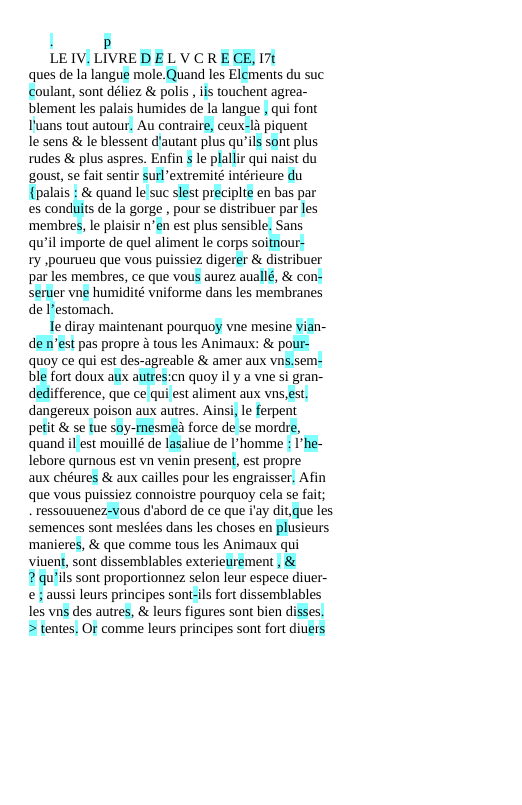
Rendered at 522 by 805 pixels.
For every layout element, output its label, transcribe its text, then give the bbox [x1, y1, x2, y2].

text Ie diray maintenant pourquoy vne mesine vian- de n’est pas propre à tous les Animaux: & pour- quoy ce qui est des-agreable & amer aux vns.sem- ble fort doux aux autres:cn quoy il y a vne si gran- dedifference, que ce qui est aliment aux vns,est. dangereux poison aux autres. Ainsi, le ferpent petit & se tue soy-rnesmeà force de se mordre, quand il est mouillé de lasaliue de l’homme : l’he- lebore qurnous est vn venin present, est propre aux chéures & aux cailles pour les engraisser. Afin que vous puissiez connoistre pourquoy cela se fait; . ressouuenez-vous d'abord de ce que i'ay dit,que les semences sont meslées dans les choses en plusieurs manieres, & que comme tous les Animaux qui viuent, sont dissemblables exterieurement , & ? qu’ils sont proportionnez selon leur espece diuer- e ; aussi leurs principes sont-ils fort dissemblables les vns des autres, & leurs figures sont bien disses. > tentes. Or comme leurs principes sont fort diuers [29, 318, 412, 636]
text LE IV. LIVRE D E L V C R E CE, I7t ques de la langue mole.Quand les Elcments du suc coulant, sont déliez & polis , iis touchent agrea- blement les palais humides de la langue , qui font l'uans tout autour. Au contraire, ceux-là piquent le sens & le blessent d'autant plus qu’ils sont plus rudes & plus aspres. Enfin s le plallir qui naist du goust, se fait sentir surl’extremité intérieure du {palais : & quand le suc slest preciplte en bas par es conduits de la gorge , pour se distribuer par les membres, le plaisir n’en est plus sensible. Sans qu’il importe de quel aliment le corps soitnour- ry ,pourueu que vous puissiez digerer & distribuer par les membres, ce que vous aurez auallé, & con- seruer vne humidité vniforme dans les membranes de l’estomach. [29, 49, 412, 318]
text . p [29, 33, 412, 49]
